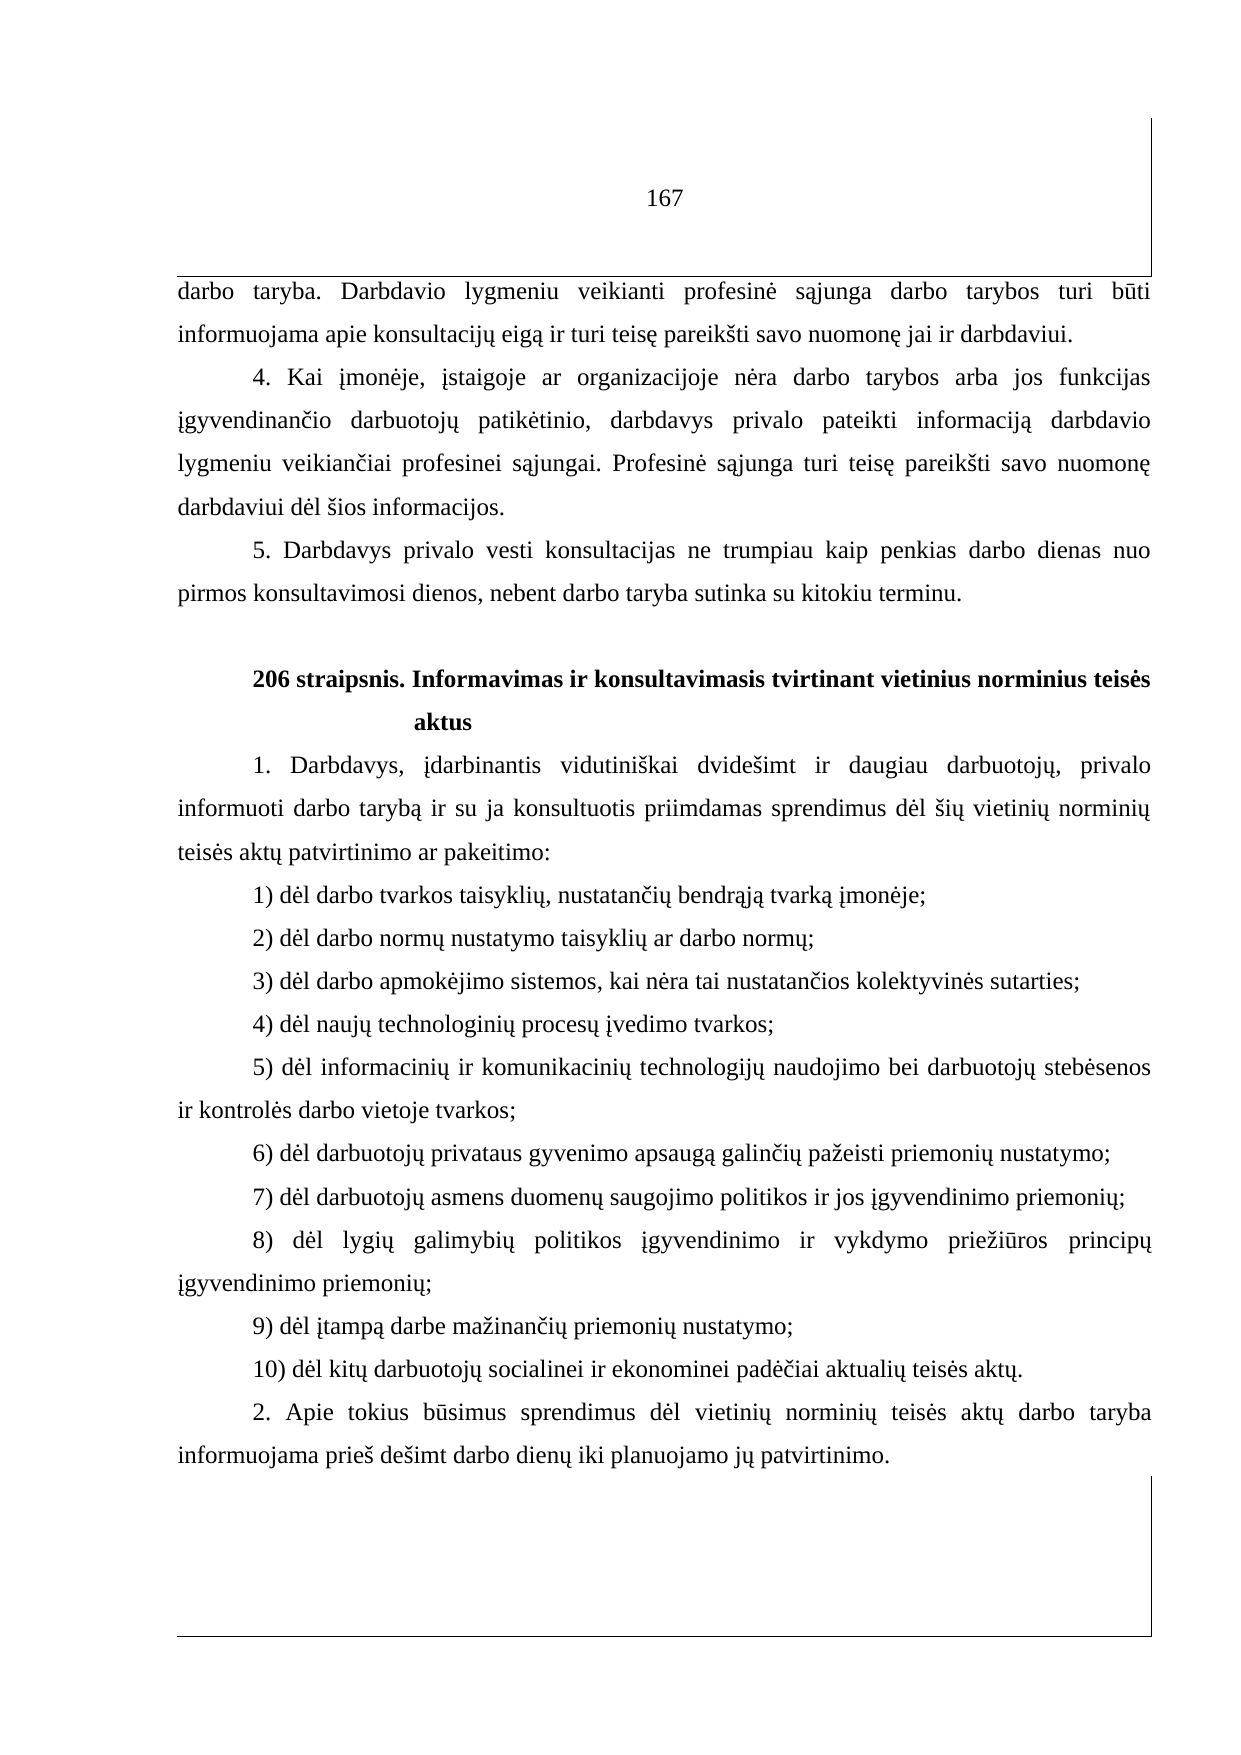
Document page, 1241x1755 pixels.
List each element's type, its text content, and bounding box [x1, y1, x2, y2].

text 4. Kai įmonėje, įstaigoje ar organizacijoje nėra darbo tarybos arba jos funkcijas įgyvendinančio darbuotojų patikėtinio, darbdavys privalo pateikti informaciją darbdavio lygmeniu veikiančiai profesinei sąjungai. Profesinė sąjunga turi teisę pareikšti savo nuomonę darbdaviui dėl šios informacijos. [177, 362, 1152, 520]
subtitle 206 straipsnis. Informavimas ir konsultavimasis tvirtinant vietinius norminius teisės aktus [252, 664, 1152, 736]
text 5) dėl informacinių ir komunikacinių technologijų naudojimo bei darbuotojų stebėsenos ir kontrolės darbo vietoje tvarkos; [177, 1052, 1152, 1124]
text 8) dėl lygių galimybių politikos įgyvendinimo ir vykdymo priežiūros principų įgyvendinimo priemonių; [177, 1225, 1152, 1297]
text 2. Apie tokius būsimus sprendimus dėl vietinių norminių teisės aktų darbo taryba informuojama prieš dešimt darbo dienų iki planuojamo jų patvirtinimo. [177, 1397, 1152, 1469]
text 1. Darbdavys, įdarbinantis vidutiniškai dvidešimt ir daugiau darbuotojų, privalo informuoti darbo tarybą ir su ja konsultuotis priimdamas sprendimus dėl šių vietinių norminių teisės aktų patvirtinimo ar pakeitimo: [177, 750, 1152, 865]
text 3) dėl darbo apmokėjimo sistemos, kai nėra tai nustatančios kolektyvinės sutarties; [177, 966, 1152, 995]
text 1) dėl darbo tvarkos taisyklių, nustatančių bendrąją tvarką įmonėje; [177, 880, 1152, 908]
text darbo taryba. Darbdavio lygmeniu veikianti profesinė sąjunga darbo tarybos turi būti informuojama apie konsultacijų eigą ir turi teisę pareikšti savo nuomonę jai ir darbdaviui. [177, 276, 1152, 348]
text 6) dėl darbuotojų privataus gyvenimo apsaugą galinčių pažeisti priemonių nustatymo; [177, 1138, 1152, 1167]
text 10) dėl kitų darbuotojų socialinei ir ekonominei padėčiai aktualių teisės aktų. [177, 1354, 1152, 1383]
text 9) dėl įtampą darbe mažinančių priemonių nustatymo; [177, 1311, 1152, 1340]
text 4) dėl naujų technologinių procesų įvedimo tvarkos; [177, 1009, 1152, 1038]
text 2) dėl darbo normų nustatymo taisyklių ar darbo normų; [177, 923, 1152, 952]
text 5. Darbdavys privalo vesti konsultacijas ne trumpiau kaip penkias darbo dienas nuo pirmos konsultavimosi dienos, nebent darbo taryba sutinka su kitokiu terminu. [177, 535, 1152, 607]
text 7) dėl darbuotojų asmens duomenų saugojimo politikos ir jos įgyvendinimo priemonių; [177, 1182, 1152, 1210]
